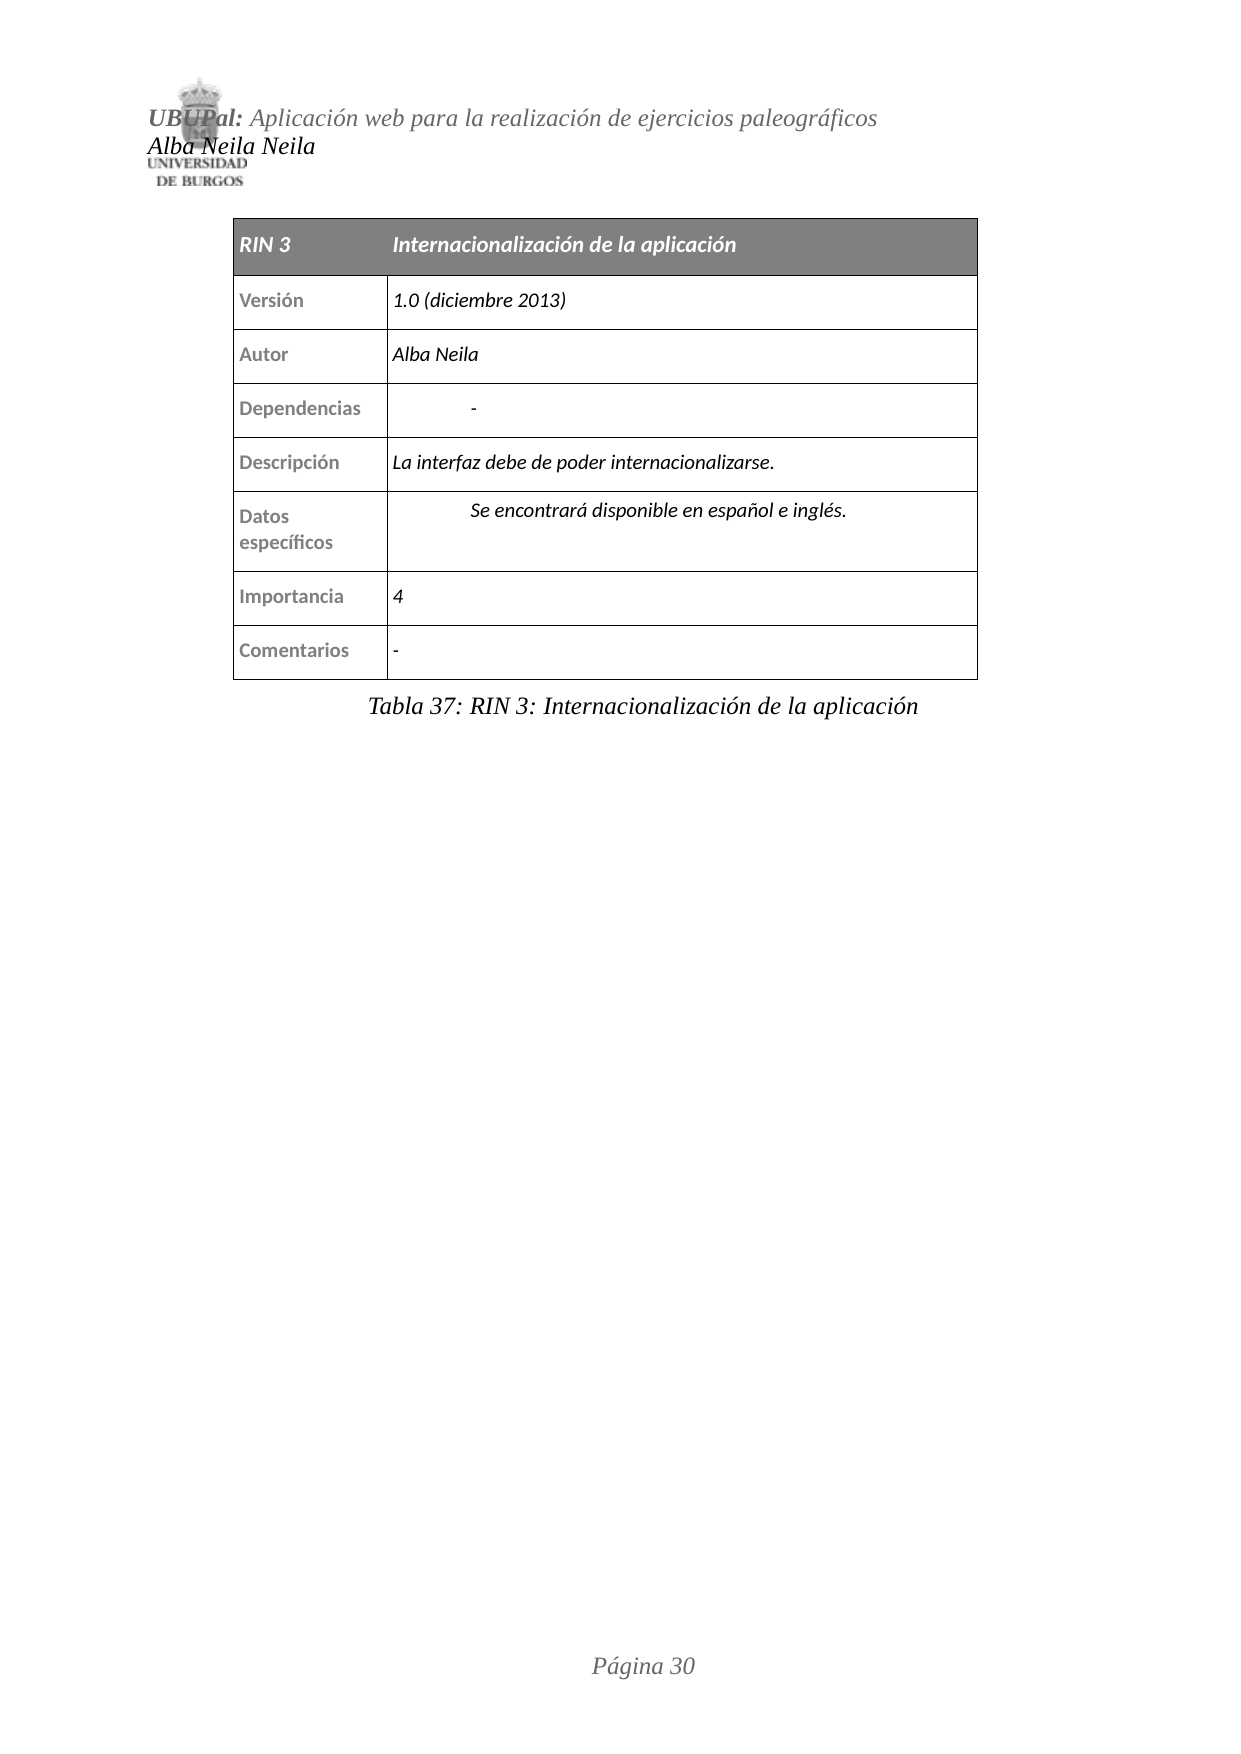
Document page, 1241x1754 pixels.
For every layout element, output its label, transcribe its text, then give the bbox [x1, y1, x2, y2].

picture [147, 77, 247, 186]
table_cell Versión [234, 276, 387, 329]
table_header RIN 3 [234, 219, 387, 275]
text Tabla 37: RIN 3: Internacionalización de la aplicación [226, 691, 1063, 720]
table_cell La interfaz debe de poder internacionalizarse. [388, 438, 977, 491]
table_cell Descripción [234, 438, 387, 491]
table_cell Autor [234, 330, 387, 383]
table_cell Datos específicos [234, 492, 387, 571]
table_cell - [388, 384, 977, 437]
table_cell Dependencias [234, 384, 387, 437]
table_cell - [388, 626, 977, 679]
table_cell 1.0 (diciembre 2013) [388, 276, 977, 329]
table_header Internacionalización de la aplicación [387, 219, 977, 275]
table_cell Importancia [234, 572, 387, 625]
table_cell Comentarios [234, 626, 387, 679]
table_cell 4 [388, 572, 977, 625]
table_cell Alba Neila [388, 330, 977, 383]
table_cell Se encontrará disponible en español e inglés. [388, 492, 977, 571]
